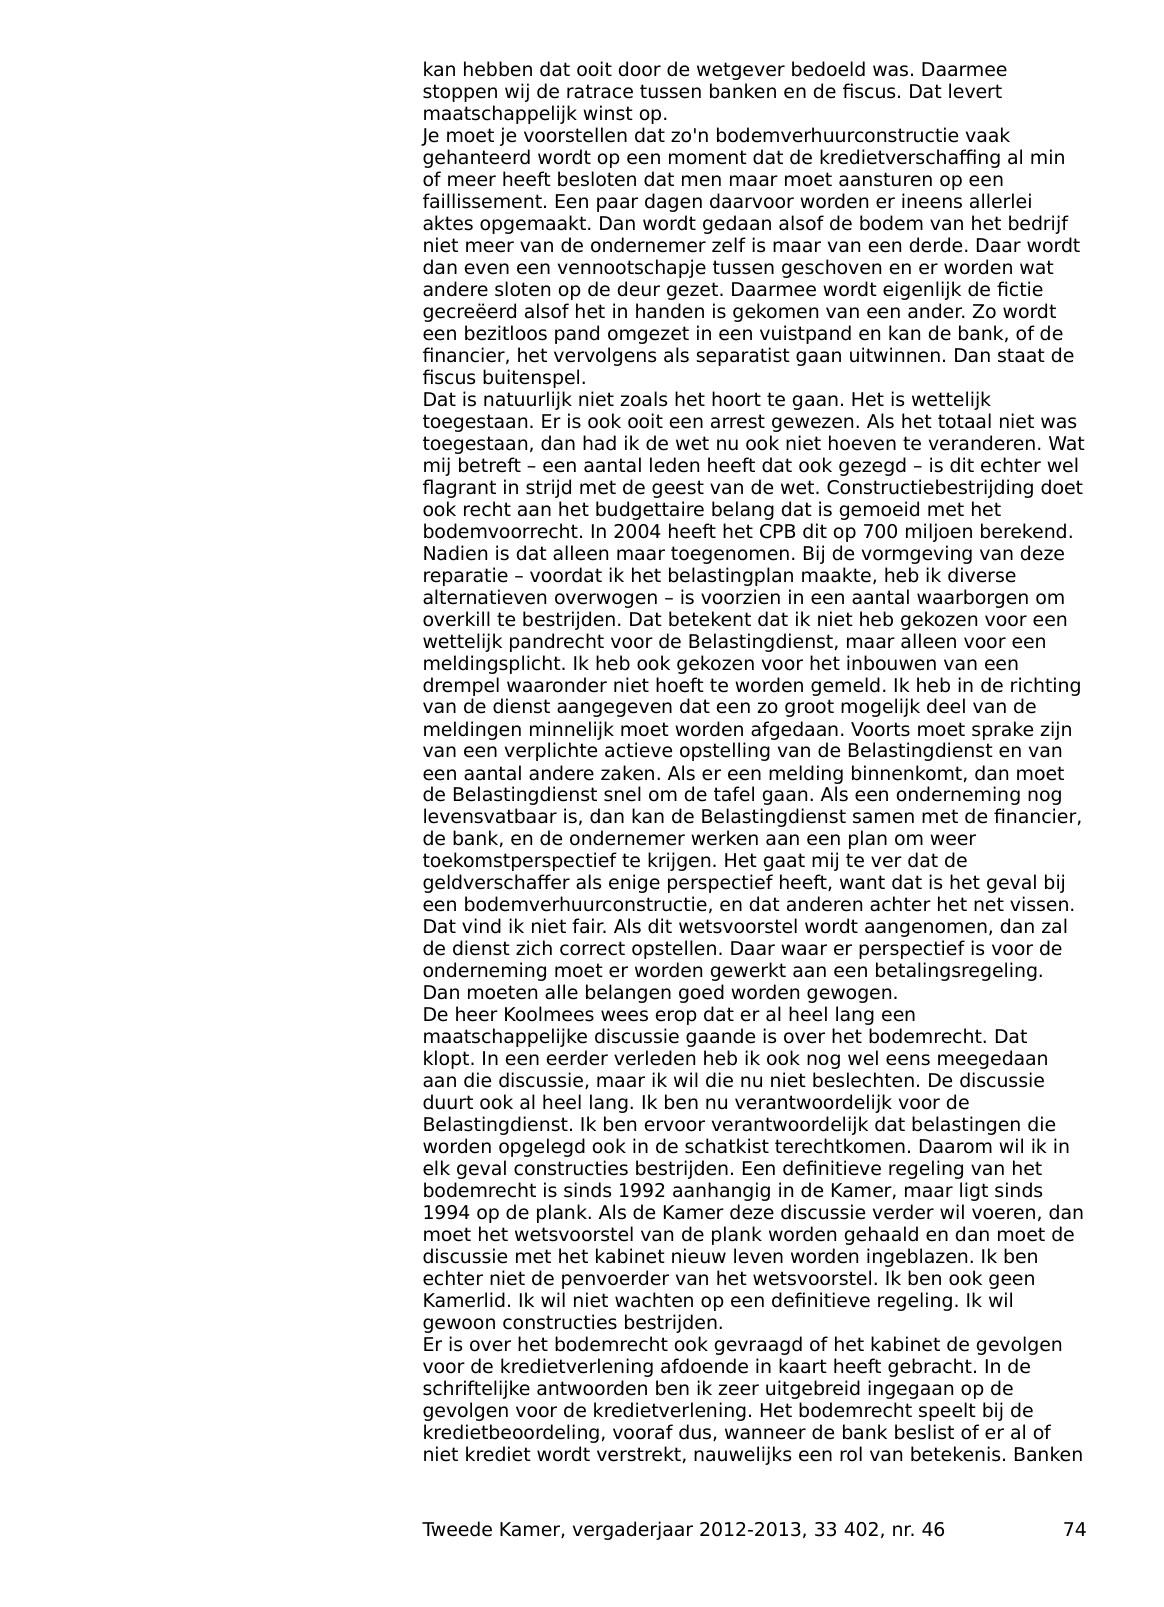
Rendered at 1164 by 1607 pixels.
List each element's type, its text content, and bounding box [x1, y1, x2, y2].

text Er is over het bodemrecht ook gevraagd of het kabinet de gevolgen voor de kredietverlening afdoende in kaart heeft gebracht. In de schriftelijke antwoorden ben ik zeer uitgebreid ingegaan op de gevolgen voor de kredietverlening. Het bodemrecht speelt bij de kredietbeoordeling, vooraf dus, wanneer de bank beslist of er al of niet krediet wordt verstrekt, nauwelijks een rol van betekenis. Banken [422, 1334, 1087, 1466]
text Dat is natuurlijk niet zoals het hoort te gaan. Het is wettelijk toegestaan. Er is ook ooit een arrest gewezen. Als het totaal niet was toegestaan, dan had ik de wet nu ook niet hoeven te veranderen. Wat mij betreft – een aantal leden heeft dat ook gezegd – is dit echter wel flagrant in strijd met de geest van de wet. Constructiebestrijding doet ook recht aan het budgettaire belang dat is gemoeid met het bodemvoorrecht. In 2004 heeft het CPB dit op 700 miljoen berekend. Nadien is dat alleen maar toegenomen. Bij de vormgeving van deze reparatie – voordat ik het belastingplan maakte, heb ik diverse alternatieven overwogen – is voorzien in een aantal waarborgen om overkill te bestrijden. Dat betekent dat ik niet heb gekozen voor een wettelijk pandrecht voor de Belastingdienst, maar alleen voor een meldingsplicht. Ik heb ook gekozen voor het inbouwen van een drempel waaronder niet hoeft te worden gemeld. Ik heb in de richting van de dienst aangegeven dat een zo groot mogelijk deel van de meldingen minnelijk moet worden afgedaan. Voorts moet sprake zijn van een verplichte actieve opstelling van de Belastingdienst en van een aantal andere zaken. Als er een melding binnenkomt, dan moet de Belastingdienst snel om de tafel gaan. Als een onderneming nog levensvatbaar is, dan kan de Belastingdienst samen met de financier, de bank, en de ondernemer werken aan een plan om weer toekomstperspectief te krijgen. Het gaat mij te ver dat de geldverschaffer als enige perspectief heeft, want dat is het geval bij een bodemverhuurconstructie, en dat anderen achter het net vissen. Dat vind ik niet fair. Als dit wetsvoorstel wordt aangenomen, dan zal de dienst zich correct opstellen. Daar waar er perspectief is voor de onderneming moet er worden gewerkt aan een betalingsregeling. Dan moeten alle belangen goed worden gewogen. [422, 389, 1087, 1004]
text Je moet je voorstellen dat zo'n bodemverhuurconstructie vaak gehanteerd wordt op een moment dat de kredietverschaffing al min of meer heeft besloten dat men maar moet aansturen op een faillissement. Een paar dagen daarvoor worden er ineens allerlei aktes opgemaakt. Dan wordt gedaan alsof de bodem van het bedrijf niet meer van de ondernemer zelf is maar van een derde. Daar wordt dan even een vennootschapje tussen geschoven en er worden wat andere sloten op de deur gezet. Daarmee wordt eigenlijk de fictie gecreëerd alsof het in handen is gekomen van een ander. Zo wordt een bezitloos pand omgezet in een vuistpand en kan de bank, of de financier, het vervolgens als separatist gaan uitwinnen. Dan staat de fiscus buitenspel. [422, 125, 1087, 389]
text De heer Koolmees wees erop dat er al heel lang een maatschappelijke discussie gaande is over het bodemrecht. Dat klopt. In een eerder verleden heb ik ook nog wel eens meegedaan aan die discussie, maar ik wil die nu niet beslechten. De discussie duurt ook al heel lang. Ik ben nu verantwoordelijk voor de Belastingdienst. Ik ben ervoor verantwoordelijk dat belastingen die worden opgelegd ook in de schatkist terechtkomen. Daarom wil ik in elk geval constructies bestrijden. Een definitieve regeling van het bodemrecht is sinds 1992 aanhangig in de Kamer, maar ligt sinds 1994 op de plank. Als de Kamer deze discussie verder wil voeren, dan moet het wetsvoorstel van de plank worden gehaald en dan moet de discussie met het kabinet nieuw leven worden ingeblazen. Ik ben echter niet de penvoerder van het wetsvoorstel. Ik ben ook geen Kamerlid. Ik wil niet wachten op een definitieve regeling. Ik wil gewoon constructies bestrijden. [422, 1004, 1087, 1334]
text kan hebben dat ooit door de wetgever bedoeld was. Daarmee stoppen wij de ratrace tussen banken en de fiscus. Dat levert maatschappelijk winst op. [422, 59, 1087, 125]
